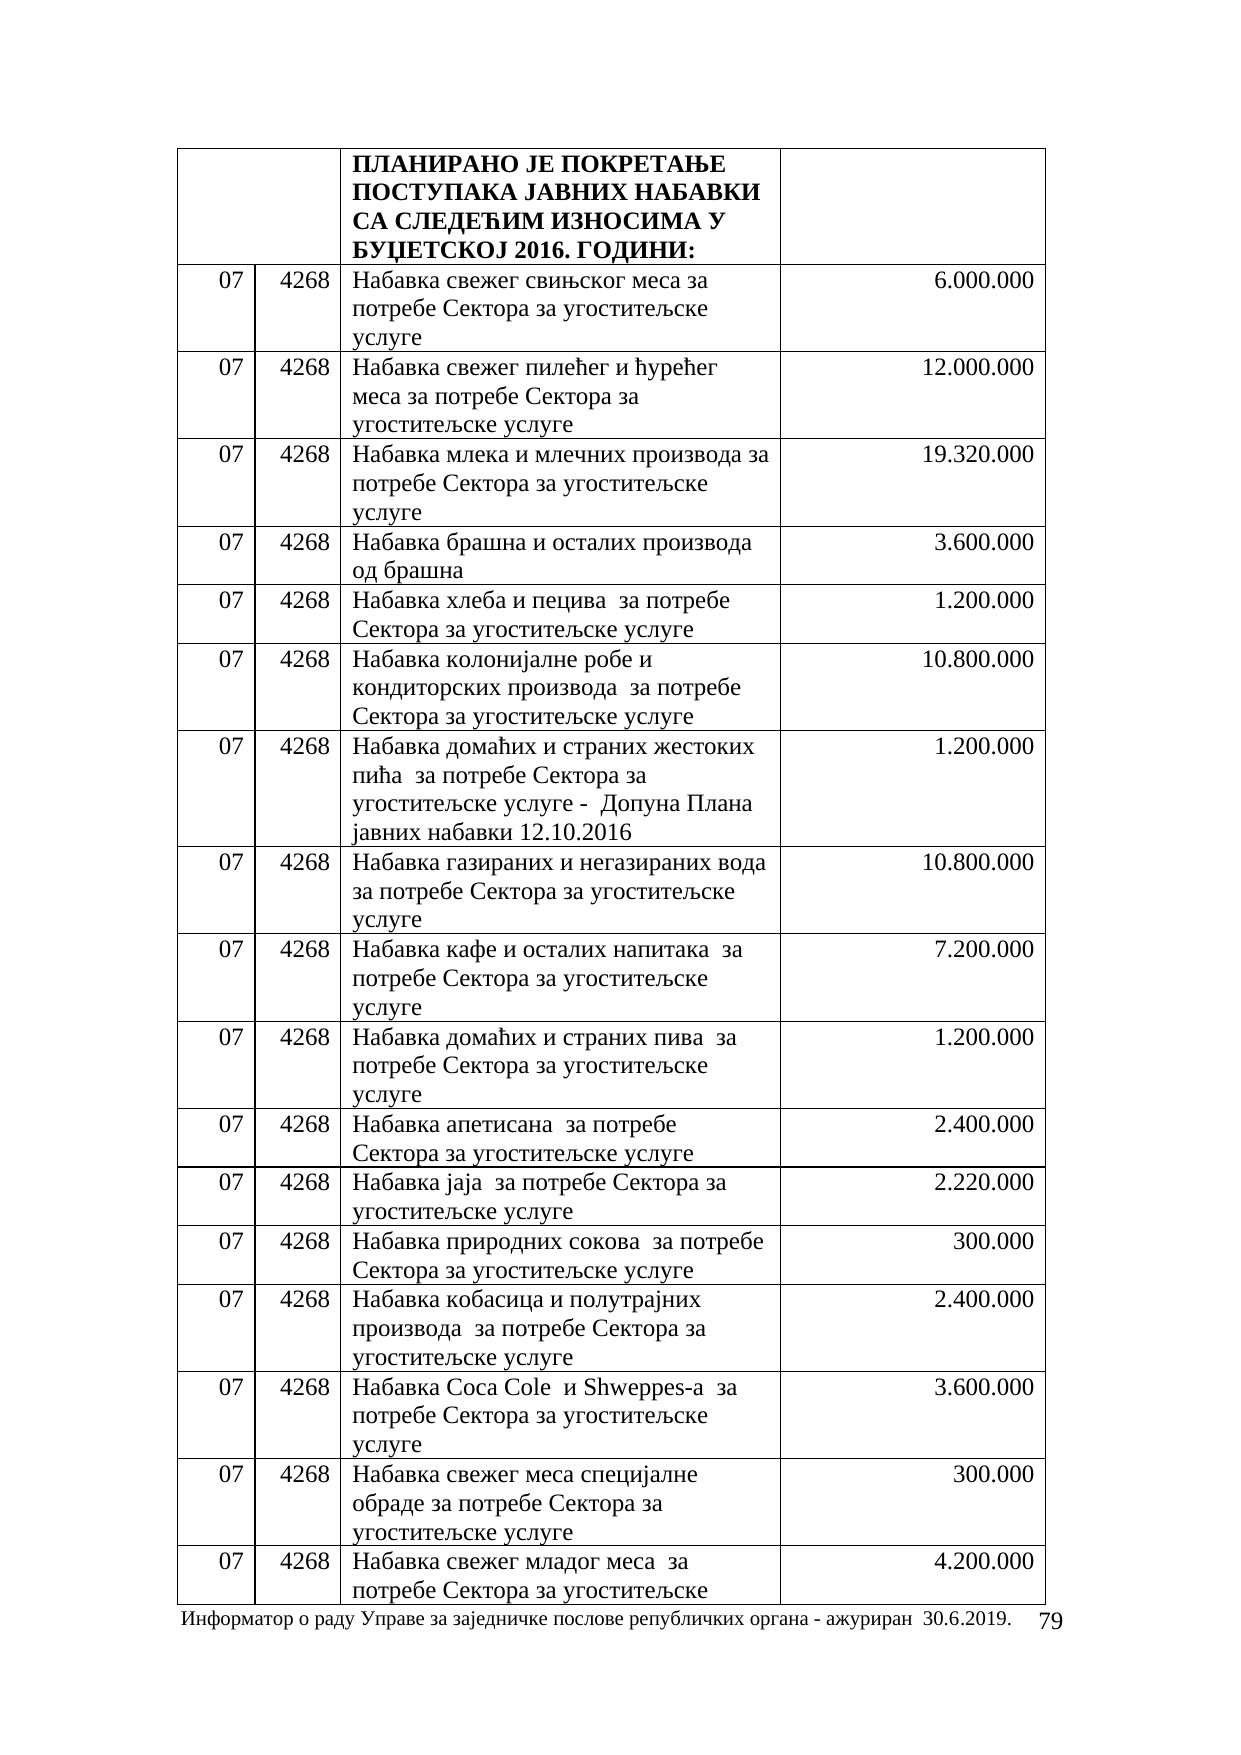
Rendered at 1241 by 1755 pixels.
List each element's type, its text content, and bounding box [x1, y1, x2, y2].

table_cell Набавка свежег пилећег и ћурећег меса за потребе Сектора за угоститељске услуге [341, 352, 780, 438]
table_cell 1.200.000 [781, 585, 1045, 643]
table_cell Набавка природних сокова за потребе Сектора за угоститељске услуге [341, 1226, 780, 1283]
table_cell 4.200.000 [781, 1546, 1045, 1604]
table_cell 07 [178, 644, 254, 730]
table_cell Набавка домаћих и страних жестоких пића за потребе Сектора за угоститељске услуге - Допуна Плана јавних набавки 12.10.2016 [341, 731, 780, 846]
table_cell 1.200.000 [781, 1022, 1045, 1108]
table_cell 4268 [256, 847, 340, 933]
table_cell Набавка Coca Cole и Shweppes-a за потребе Сектора за угоститељске услуге [341, 1372, 780, 1458]
table_cell 07 [178, 1109, 254, 1166]
table_cell 07 [178, 1022, 254, 1108]
table_cell 07 [178, 1459, 254, 1545]
table_cell ПЛАНИРАНО ЈЕ ПОКРЕТАЊЕ ПОСТУПАКА ЈАВНИХ НАБАВКИ СА СЛЕДЕЋИМ ИЗНОСИМА У БУЏЕТСКОЈ 2016. ГОДИНИ: [341, 149, 780, 264]
table_cell 07 [178, 847, 254, 933]
table_cell Набавка свежег меса специјалне обраде за потребе Сектора за угоститељске услуге [341, 1459, 780, 1545]
table_cell 10.800.000 [781, 847, 1045, 933]
table_cell 4268 [256, 934, 340, 1021]
table_cell 4268 [256, 644, 340, 730]
table_cell Набавка газираних и негазираних вода за потребе Сектора за угоститељске услуге [341, 847, 780, 933]
table_cell 10.800.000 [781, 644, 1045, 730]
table_cell 4268 [256, 585, 340, 643]
table_cell Набавка апетисана за потребе Сектора за угоститељске услуге [341, 1109, 780, 1166]
table_cell 07 [178, 731, 254, 846]
table_cell 4268 [256, 1459, 340, 1545]
table_cell 4268 [256, 1372, 340, 1458]
table_cell Набавка јаја за потребе Сектора за угоститељске услуге [341, 1168, 780, 1225]
table_cell 300.000 [781, 1226, 1045, 1283]
table_cell [781, 149, 1045, 264]
table_cell 07 [178, 439, 254, 526]
table_cell 4268 [256, 1022, 340, 1108]
table_cell 4268 [256, 1109, 340, 1166]
table_cell Набавка млека и млечних производа за потребе Сектора за угоститељске услуге [341, 439, 780, 526]
table_cell 2.400.000 [781, 1285, 1045, 1371]
table_cell 07 [178, 1372, 254, 1458]
table_cell 4268 [256, 352, 340, 438]
table_cell 4268 [256, 1285, 340, 1371]
table_cell Набавка хлеба и пецива за потребе Сектора за угоститељске услуге [341, 585, 780, 643]
table_cell Набавка свежег младог меса за потребе Сектора за угоститељске [341, 1546, 780, 1604]
table_cell 12.000.000 [781, 352, 1045, 438]
table_cell 7.200.000 [781, 934, 1045, 1021]
table_cell 07 [178, 1546, 254, 1604]
table_cell 4268 [256, 1168, 340, 1225]
table_cell 4268 [256, 1546, 340, 1604]
table_cell 2.220.000 [781, 1168, 1045, 1225]
table_cell Набавка домаћих и страних пива за потребе Сектора за угоститељске услуге [341, 1022, 780, 1108]
table_cell 19.320.000 [781, 439, 1045, 526]
table_cell Набавка свежег свињског меса за потребе Сектора за угоститељске услуге [341, 265, 780, 351]
table_cell 300.000 [781, 1459, 1045, 1545]
table_cell 4268 [256, 731, 340, 846]
table_cell 6.000.000 [781, 265, 1045, 351]
table_cell 4268 [256, 439, 340, 526]
table_cell Набавка колонијалне робе и кондиторских производа за потребе Сектора за угоститељске услуге [341, 644, 780, 730]
table_cell 4268 [256, 265, 340, 351]
table_cell 07 [178, 934, 254, 1021]
table_cell 07 [178, 585, 254, 643]
table_cell 07 [178, 1168, 254, 1225]
table_cell 07 [178, 265, 254, 351]
table_cell Набавка брашна и осталих производа од брашна [341, 527, 780, 584]
table_cell 4268 [256, 527, 340, 584]
table_cell 1.200.000 [781, 731, 1045, 846]
table_cell Набавка кафе и осталих напитака за потребе Сектора за угоститељске услуге [341, 934, 780, 1021]
table_cell 4268 [256, 1226, 340, 1283]
table_cell 07 [178, 1226, 254, 1283]
table_cell [178, 149, 340, 264]
table_cell 3.600.000 [781, 1372, 1045, 1458]
table_cell 07 [178, 1285, 254, 1371]
table_cell 07 [178, 352, 254, 438]
table_cell 3.600.000 [781, 527, 1045, 584]
table_cell 2.400.000 [781, 1109, 1045, 1166]
table_cell Набавка кобасица и полутрајних производа за потребе Сектора за угоститељске услуге [341, 1285, 780, 1371]
table_cell 07 [178, 527, 254, 584]
